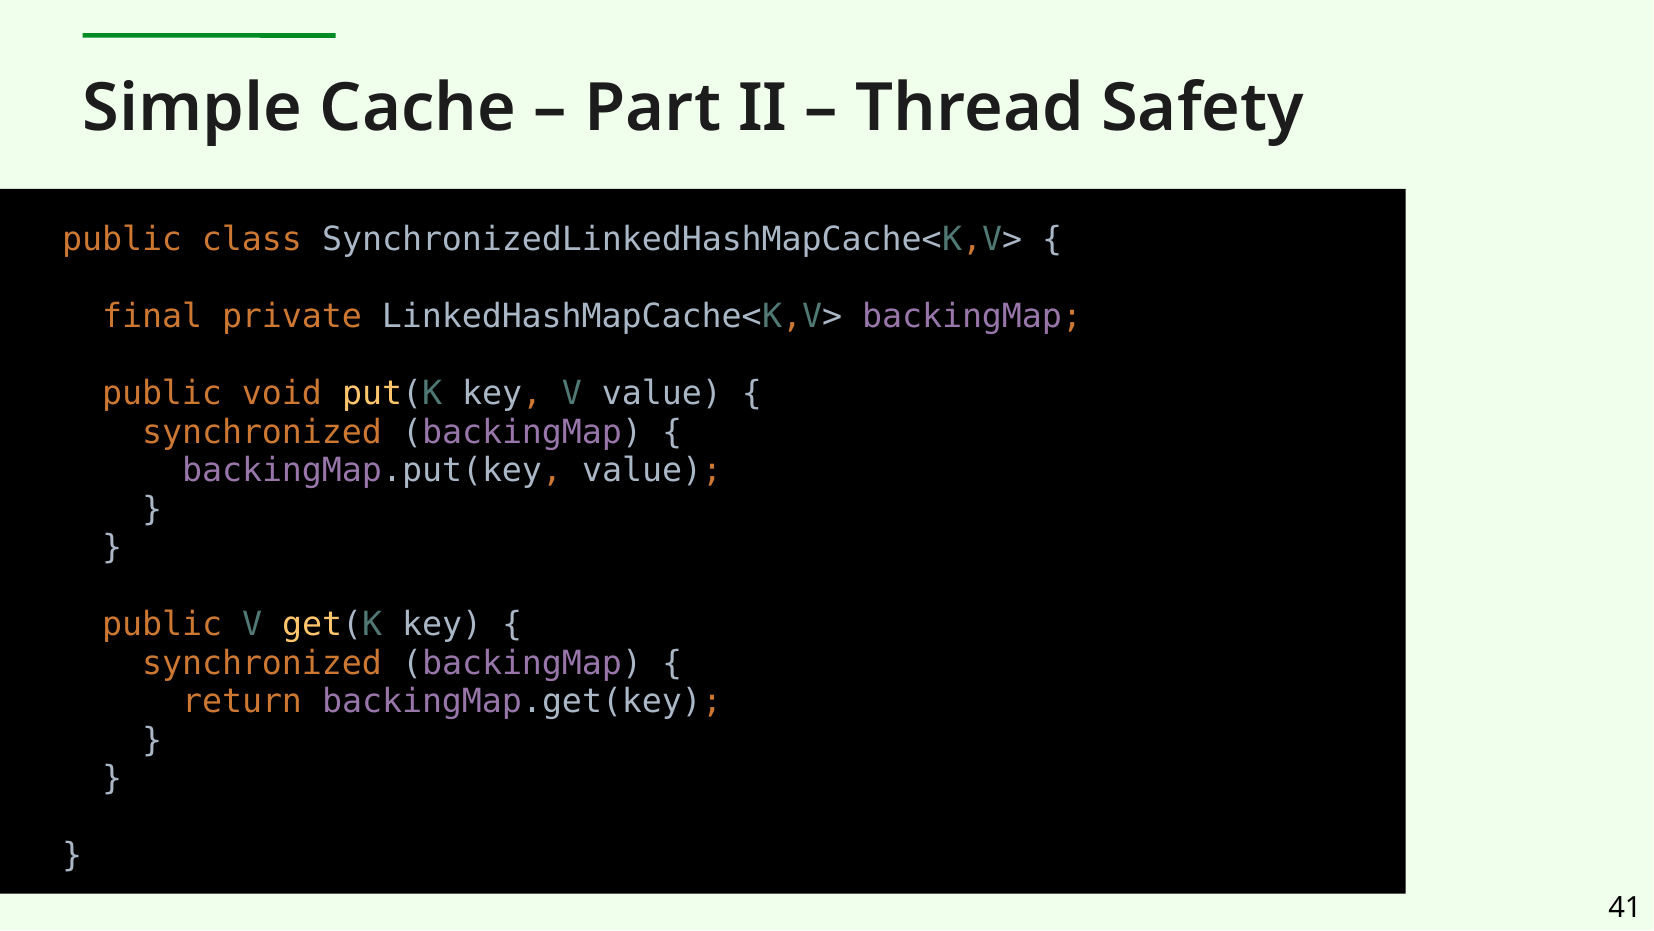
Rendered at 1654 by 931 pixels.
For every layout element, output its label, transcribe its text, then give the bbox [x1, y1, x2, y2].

text_box [0, 188, 1406, 894]
text_box public class SynchronizedLinkedHashMapCache<K,V> { final private LinkedHashMapCache<K,V> backingMap; public void put(K key, V value) { synchronized (backingMap) { backingMap.put(key, value); } } public V get(K key) { synchronized (backingMap) { return backingMap.get(key); } } } [47, 212, 1359, 882]
title Simple Cache – Part II – Thread Safety [82, 59, 1571, 193]
